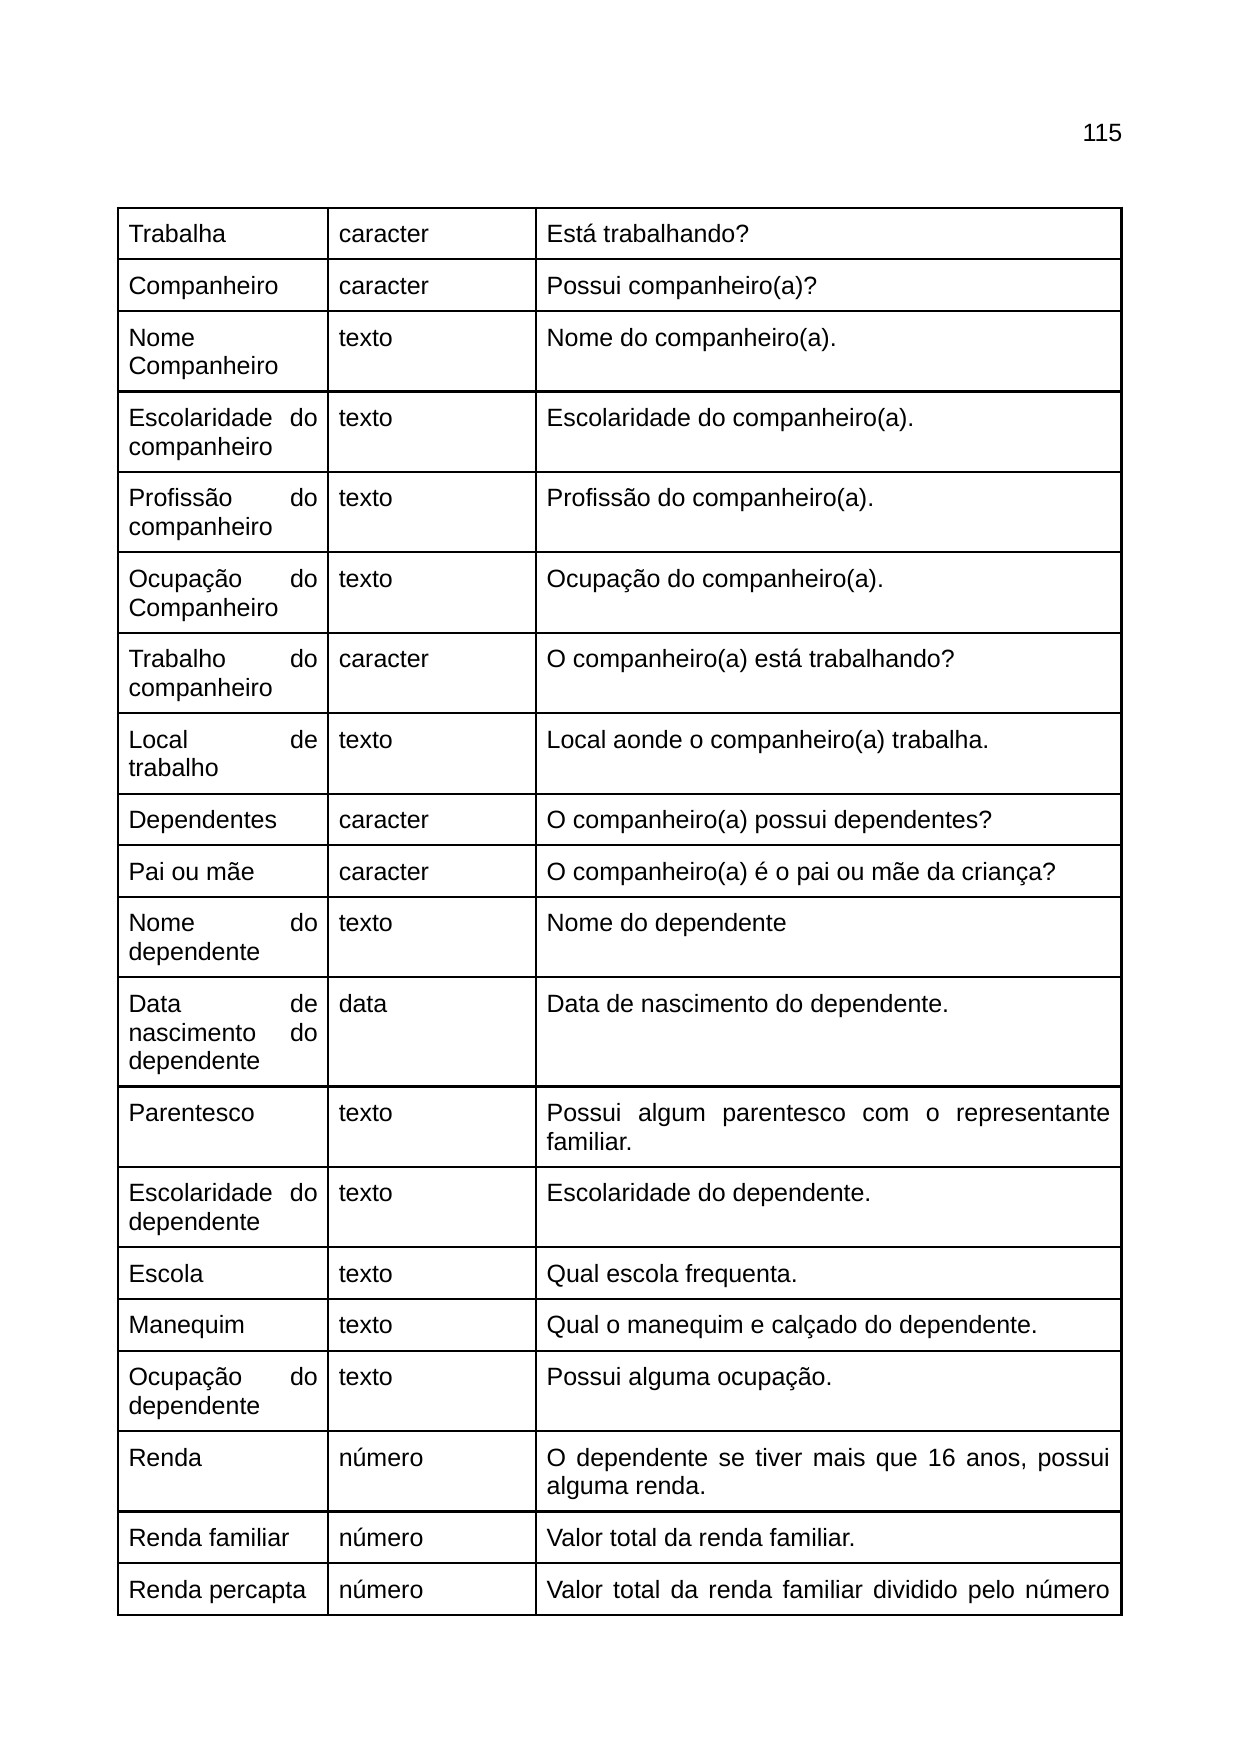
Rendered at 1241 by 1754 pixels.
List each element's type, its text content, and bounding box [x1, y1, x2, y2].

table_cell texto [329, 1352, 535, 1430]
table_cell Nome Companheiro [119, 312, 327, 390]
table_cell Trabalho do companheiro [119, 634, 327, 712]
table_cell Ocupação do dependente [119, 1352, 327, 1430]
table_cell texto [329, 1088, 535, 1166]
table_cell Escola [119, 1248, 327, 1298]
table_cell caracter [329, 795, 535, 844]
table_cell data [329, 978, 535, 1085]
table_cell número [329, 1432, 535, 1510]
table_cell O companheiro(a) é o pai ou mãe da criança? [537, 846, 1120, 896]
table_cell texto [329, 312, 535, 390]
table_cell caracter [329, 634, 535, 712]
table_cell número [329, 1513, 535, 1562]
table_cell Escolaridade do companheiro [119, 393, 327, 471]
table_cell O companheiro(a) possui dependentes? [537, 795, 1120, 844]
table_cell Possui alguma ocupação. [537, 1352, 1120, 1430]
table_cell Dependentes [119, 795, 327, 844]
table_cell Pai ou mãe [119, 846, 327, 896]
table_cell número [329, 1564, 535, 1614]
table_cell texto [329, 1300, 535, 1349]
table_cell Nome do companheiro(a). [537, 312, 1120, 390]
table_cell Qual escola frequenta. [537, 1248, 1120, 1298]
table_cell Qual o manequim e calçado do dependente. [537, 1300, 1120, 1349]
table_cell Possui algum parentesco com o representante familiar. [537, 1088, 1120, 1166]
table_cell Companheiro [119, 260, 327, 310]
table_cell Local aonde o companheiro(a) trabalha. [537, 714, 1120, 792]
table_cell caracter [329, 260, 535, 310]
table_cell O dependente se tiver mais que 16 anos, possui alguma renda. [537, 1432, 1120, 1510]
table_cell Valor total da renda familiar dividido pelo número [537, 1564, 1120, 1614]
table_cell Ocupação do Companheiro [119, 553, 327, 632]
table_cell caracter [329, 846, 535, 896]
table_cell Parentesco [119, 1088, 327, 1166]
table_cell Renda [119, 1432, 327, 1510]
table_cell Renda percapta [119, 1564, 327, 1614]
table_cell Ocupação do companheiro(a). [537, 553, 1120, 632]
table_cell texto [329, 714, 535, 792]
table_cell texto [329, 1248, 535, 1298]
table_cell texto [329, 1168, 535, 1246]
table_cell O companheiro(a) está trabalhando? [537, 634, 1120, 712]
table_cell Trabalha [119, 209, 327, 258]
table_cell caracter [329, 209, 535, 258]
table_cell texto [329, 393, 535, 471]
table_cell Escolaridade do dependente [119, 1168, 327, 1246]
table_cell texto [329, 473, 535, 551]
table_cell Está trabalhando? [537, 209, 1120, 258]
table_cell Profissão do companheiro(a). [537, 473, 1120, 551]
table_cell Local de trabalho [119, 714, 327, 792]
table_cell Nome do dependente [119, 898, 327, 976]
table_cell Renda familiar [119, 1513, 327, 1562]
table_cell Possui companheiro(a)? [537, 260, 1120, 310]
table_cell Data de nascimento do dependente. [537, 978, 1120, 1085]
table_cell Data de nascimento do dependente [119, 978, 327, 1085]
table_cell texto [329, 898, 535, 976]
table_cell Manequim [119, 1300, 327, 1349]
table_cell Escolaridade do dependente. [537, 1168, 1120, 1246]
table_cell Valor total da renda familiar. [537, 1513, 1120, 1562]
table_cell Profissão do companheiro [119, 473, 327, 551]
table_cell Escolaridade do companheiro(a). [537, 393, 1120, 471]
table_cell Nome do dependente [537, 898, 1120, 976]
table_cell texto [329, 553, 535, 632]
